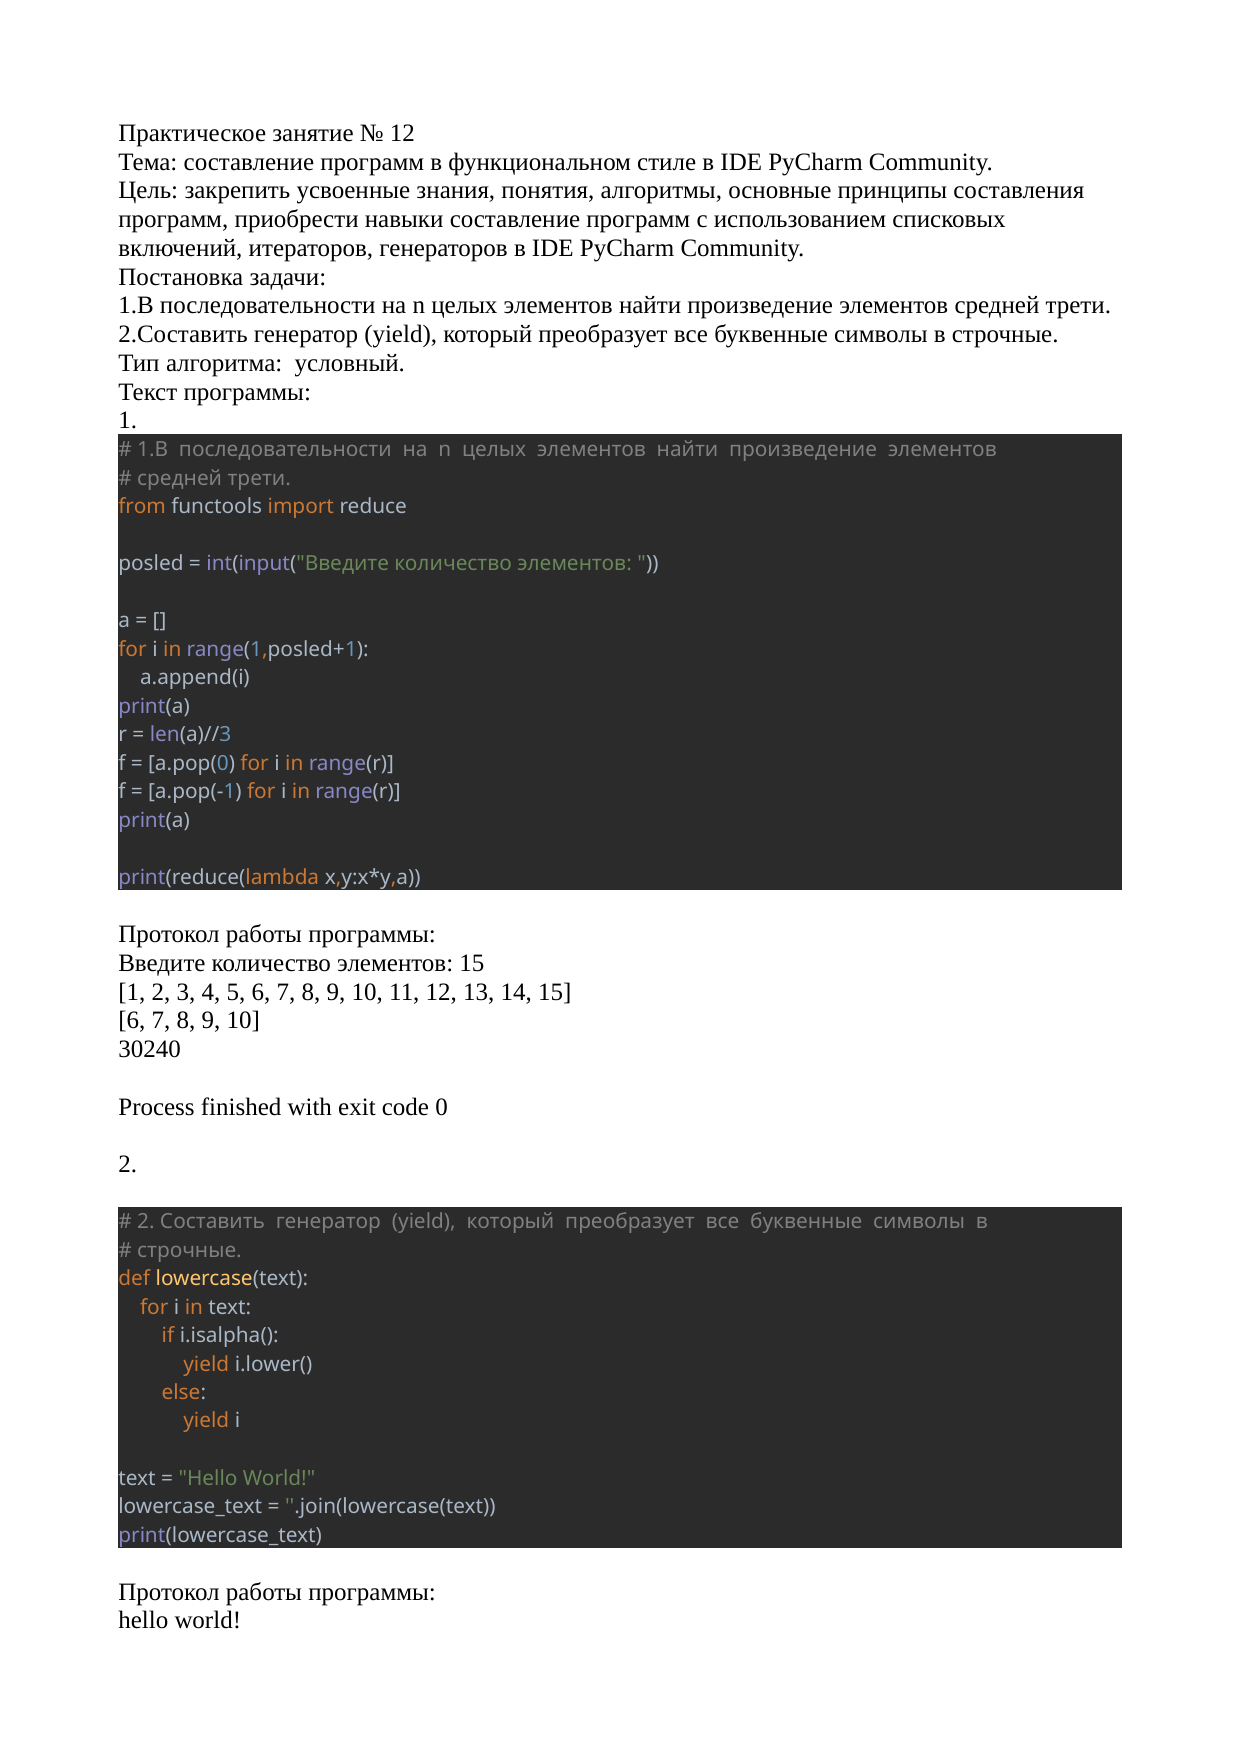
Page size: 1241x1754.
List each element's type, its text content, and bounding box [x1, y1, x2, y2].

text Протокол работы программы: [118, 919, 1122, 948]
text hello world! [118, 1606, 1122, 1634]
text 2. [118, 1149, 1122, 1178]
text [6, 7, 8, 9, 10] [118, 1005, 1122, 1034]
text Практическое занятие № 12 [118, 118, 1122, 147]
text Введите количество элементов: 15 [118, 948, 1122, 977]
text 1.В последовательности на n целых элементов найти произведение элементов средней трети. 2.Составить генератор (yield), который преобразует все буквенные символы в строчные. [118, 291, 1122, 348]
text Текст программы: [118, 377, 1122, 406]
text Протокол работы программы: [118, 1577, 1122, 1606]
text 1. [118, 406, 1122, 434]
text Цель: закрепить усвоенные знания, понятия, алгоритмы, основные принципы составления программ, приобрести навыки составление программ с использованием списковых включений, итераторов, генераторов в IDE PyCharm Community. [118, 176, 1122, 262]
text Тема: составление программ в функциональном стиле в IDE PyCharm Community. [118, 147, 1122, 176]
text Тип алгоритма: условный. [118, 348, 1122, 377]
text [1, 2, 3, 4, 5, 6, 7, 8, 9, 10, 11, 12, 13, 14, 15] [118, 977, 1122, 1005]
text # 2. Составить генератор (yield), который преобразует все буквенные символы в # строчные. def lowercase(text): for i in text: if i.isalpha(): yield i.lower() else: yield i text = "Hello World!" lowercase_text = ''.join(lowercase(text)) print(lowercase_text) [118, 1207, 1122, 1548]
text 30240 [118, 1034, 1122, 1063]
text Постановка задачи: [118, 262, 1122, 291]
text Process finished with exit code 0 [118, 1092, 1122, 1120]
text # 1.В последовательности на n целых элементов найти произведение элементов # средней трети. from functools import reduce posled = int(input("Введите количество элементов: ")) a = [] for i in range(1,posled+1): a.append(i) print(a) r = len(a)//3 f = [a.pop(0) for i in range(r)] f = [a.pop(-1) for i in range(r)] print(a) print(reduce(lambda x,y:x*y,a)) [118, 434, 1122, 890]
